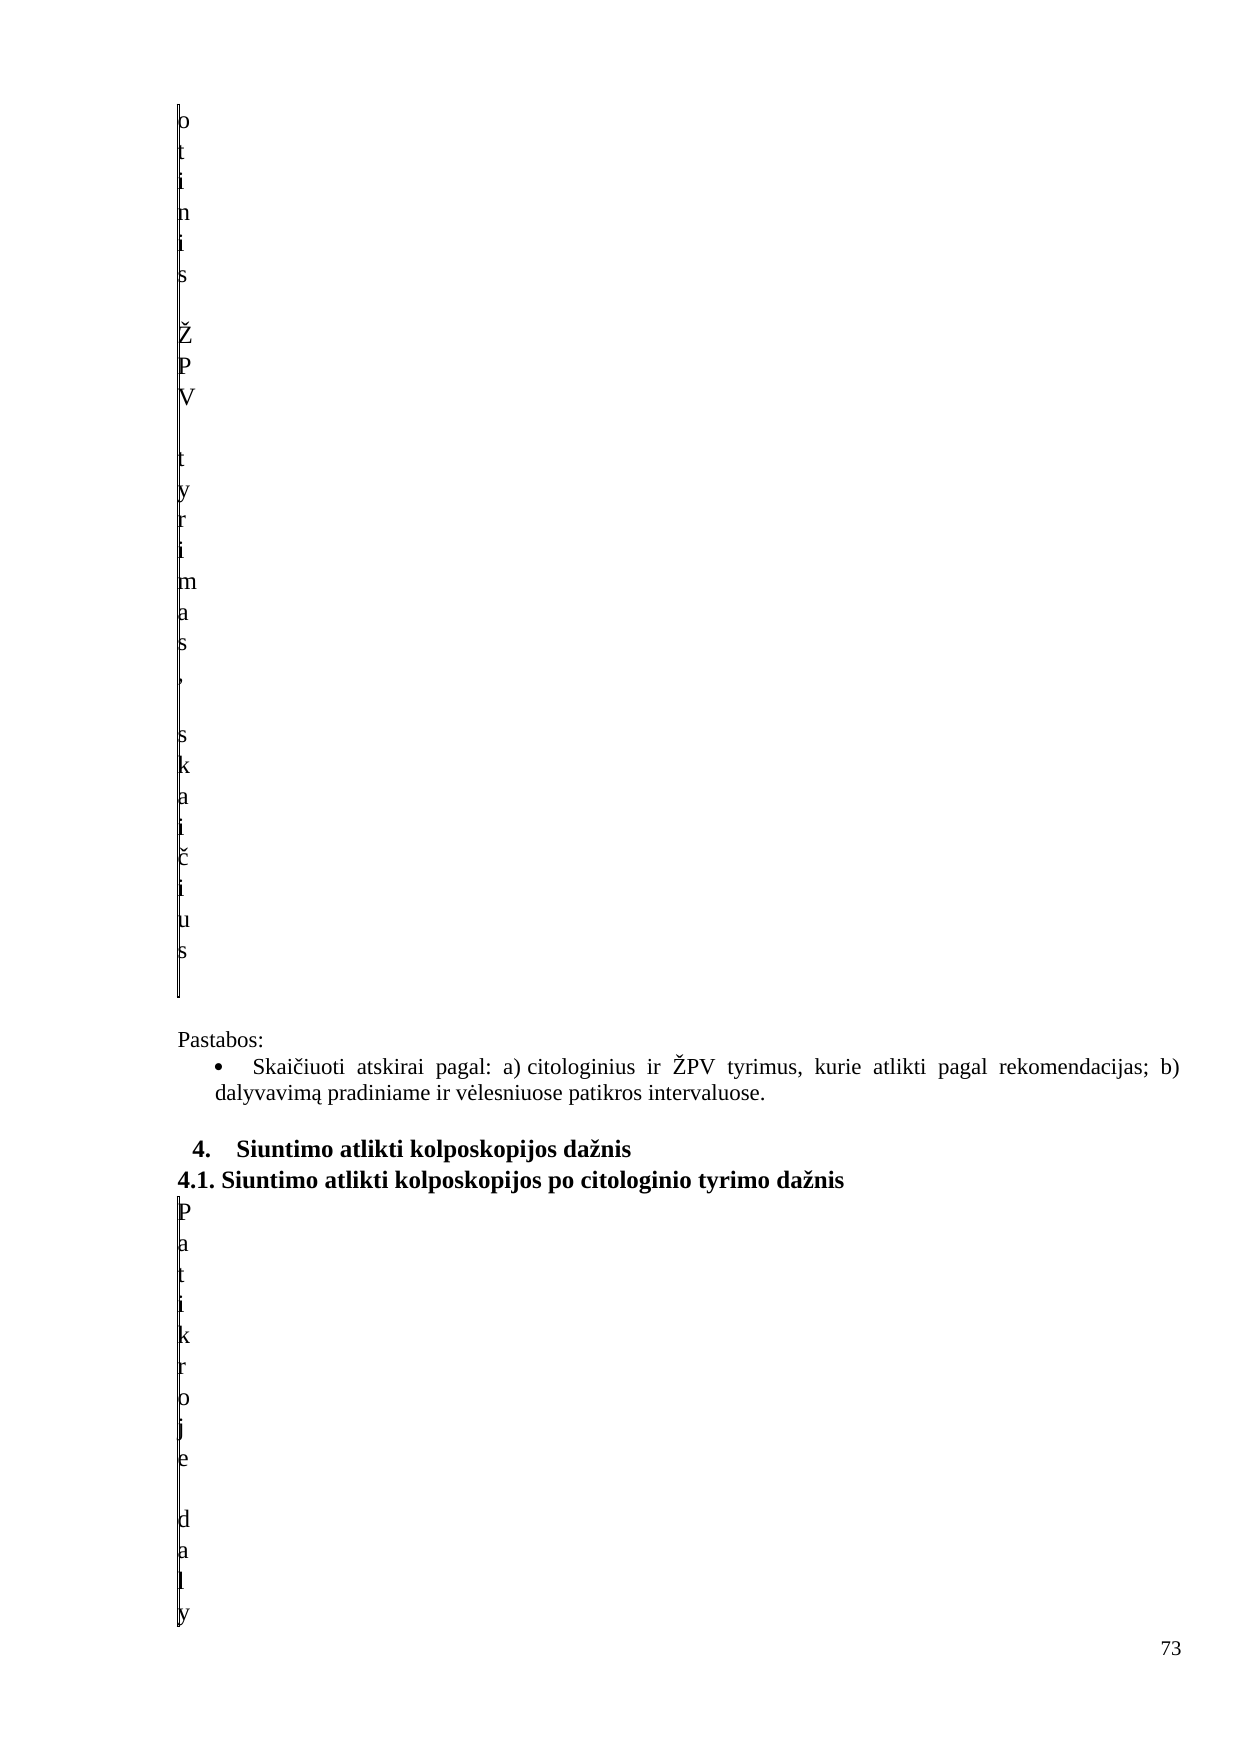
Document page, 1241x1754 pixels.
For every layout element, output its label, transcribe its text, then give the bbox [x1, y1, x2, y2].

text Pastabos: [177, 1026, 1181, 1053]
text  Skaičiuoti atskirai pagal: a) citologinius ir ŽPV tyrimus, kurie atlikti pagal rekomendacijas; b) dalyvavimą pradiniame ir vėlesniuose patikros intervaluose. [215, 1053, 1181, 1106]
text 4.1. Siuntimo atlikti kolposkopijos po citologinio tyrimo dažnis [177, 1165, 1181, 1194]
text 4. Siuntimo atlikti kolposkopijos dažnis [192, 1134, 1181, 1163]
